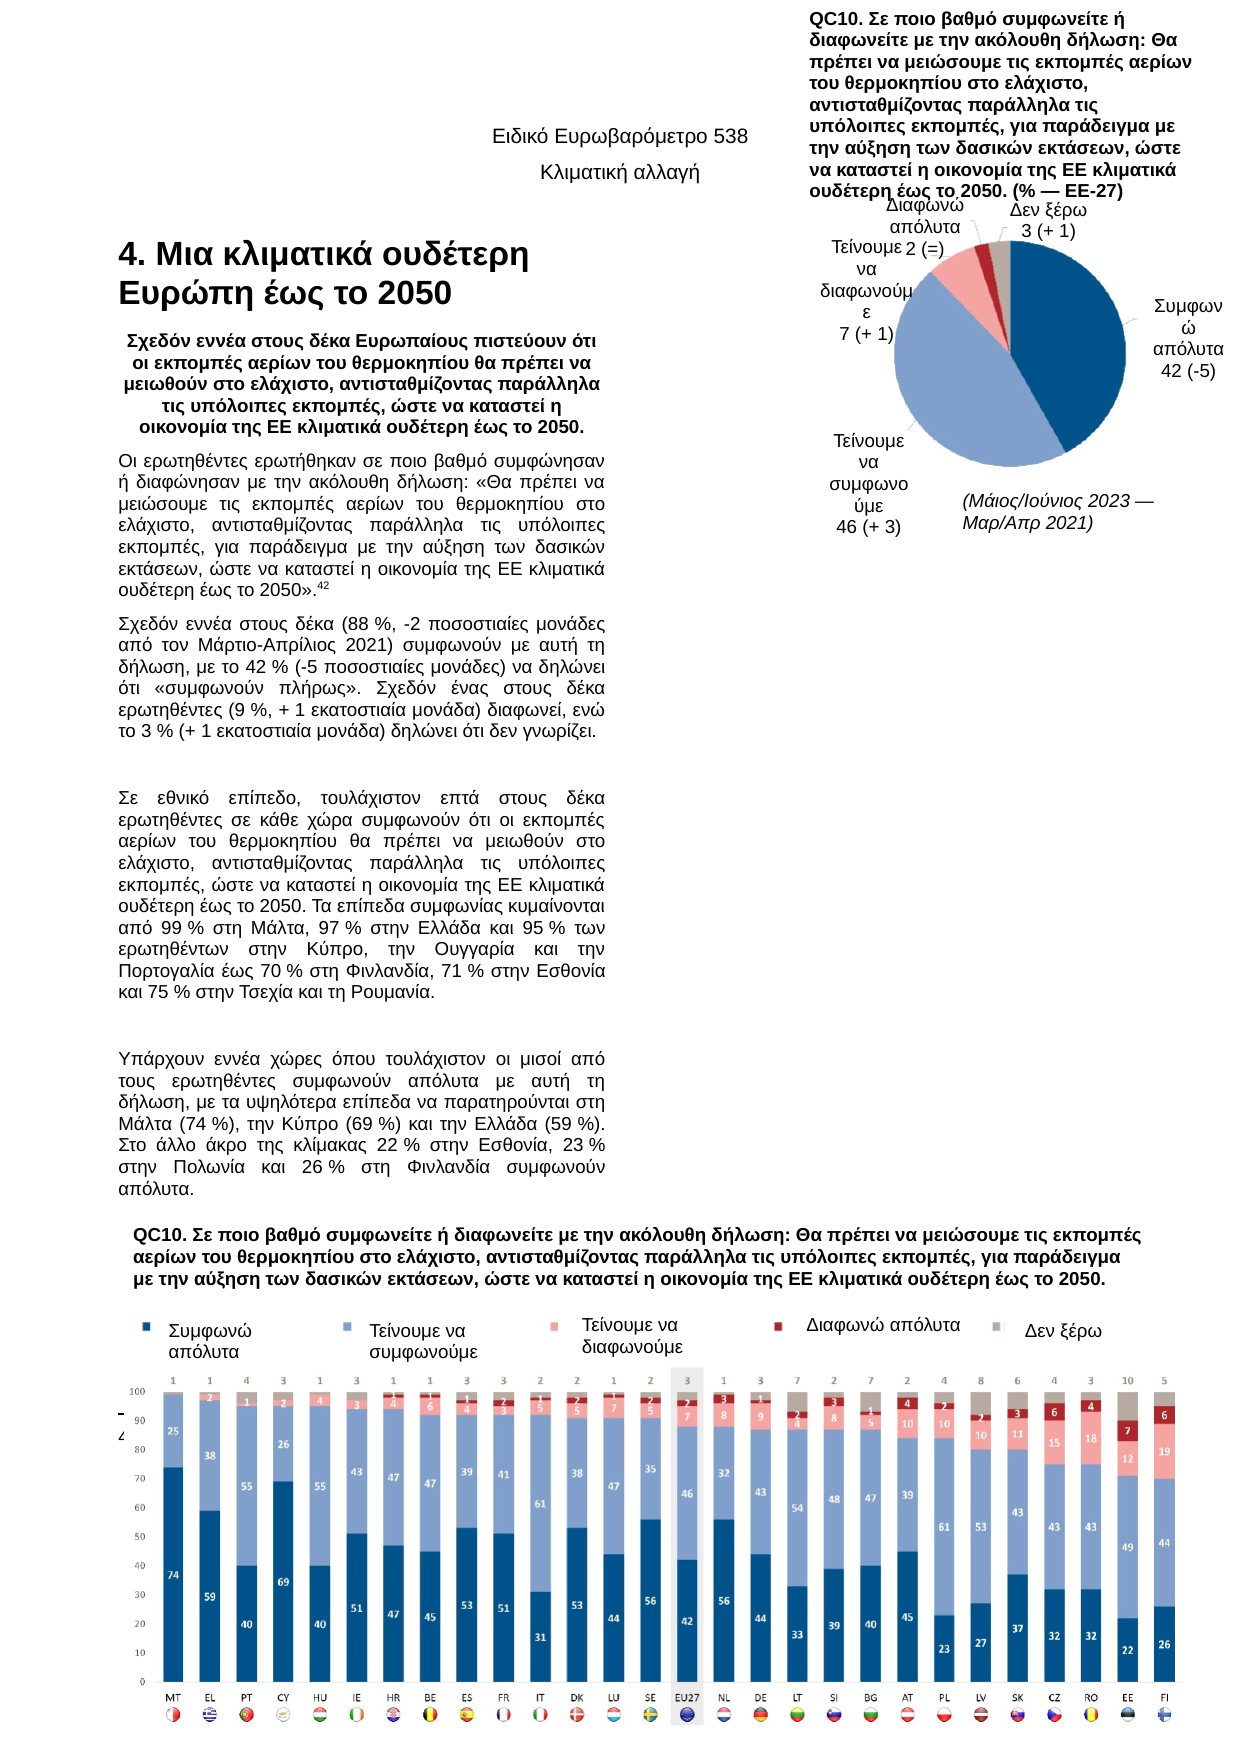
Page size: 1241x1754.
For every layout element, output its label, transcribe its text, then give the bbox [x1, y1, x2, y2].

subtitle 4. Μια κλιματικά ουδέτερη Ευρώπη έως το 2050 [118, 234, 605, 311]
text Σε εθνικό επίπεδο, τουλάχιστον επτά στους δέκα ερωτηθέντες σε κάθε χώρα συμφωνούν ότι οι εκπομπές αερίων του θερμοκηπίου θα πρέπει να μειωθούν στο ελάχιστο, αντισταθμίζοντας παράλληλα τις υπόλοιπες εκπομπές, ώστε να καταστεί η οικονομία της ΕΕ κλιματικά ουδέτερη έως το 2050. Τα επίπεδα συμφωνίας κυμαίνονται από 99 % στη Μάλτα, 97 % στην Ελλάδα και 95 % των ερωτηθέντων στην Κύπρο, την Ουγγαρία και την Πορτογαλία έως 70 % στη Φινλανδία, 71 % στην Εσθονία και 75 % στην Τσεχία και τη Ρουμανία. [118, 787, 605, 1003]
picture [886, 216, 1142, 469]
picture [124, 1365, 1188, 1732]
text Υπάρχουν εννέα χώρες όπου τουλάχιστον οι μισοί από τους ερωτηθέντες συμφωνούν απόλυτα με αυτή τη δήλωση, με τα υψηλότερα επίπεδα να παρατηρούνται στη Μάλτα (74 %), την Κύπρο (69 %) και την Ελλάδα (59 %). Στο άλλο άκρο της κλίμακας 22 % στην Εσθονία, 23 % στην Πολωνία και 26 % στη Φινλανδία συμφωνούν απόλυτα. [118, 1048, 605, 1199]
picture [135, 1306, 1005, 1340]
text Σχεδόν εννέα στους δέκα Ευρωπαίους πιστεύουν ότι οι εκπομπές αερίων του θερμοκηπίου θα πρέπει να μειωθούν στο ελάχιστο, αντισταθμίζοντας παράλληλα τις υπόλοιπες εκπομπές, ώστε να καταστεί η οικονομία της ΕΕ κλιματικά ουδέτερη έως το 2050. [118, 330, 605, 438]
text Οι ερωτηθέντες ερωτήθηκαν σε ποιο βαθμό συμφώνησαν ή διαφώνησαν με την ακόλουθη δήλωση: «Θα πρέπει να μειώσουμε τις εκπομπές αερίων του θερμοκηπίου στο ελάχιστο, αντισταθμίζοντας παράλληλα τις υπόλοιπες εκπομπές, για παράδειγμα με την αύξηση των δασικών εκτάσεων, ώστε να καταστεί η οικονομία της ΕΕ κλιματικά ουδέτερη έως το 2050». [118, 449, 605, 601]
text Σχεδόν εννέα στους δέκα (88 %, -2 ποσοστιαίες μονάδες από τον Μάρτιο-Απρίλιος 2021) συμφωνούν με αυτή τη δήλωση, με το 42 % (-5 ποσοστιαίες μονάδες) να δηλώνει ότι «συμφωνούν πλήρως». Σχεδόν ένας στους δέκα ερωτηθέντες (9 %, + 1 εκατοστιαία μονάδα) διαφωνεί, ενώ το 3 % (+ 1 εκατοστιαία μονάδα) δηλώνει ότι δεν γνωρίζει. [118, 612, 605, 742]
